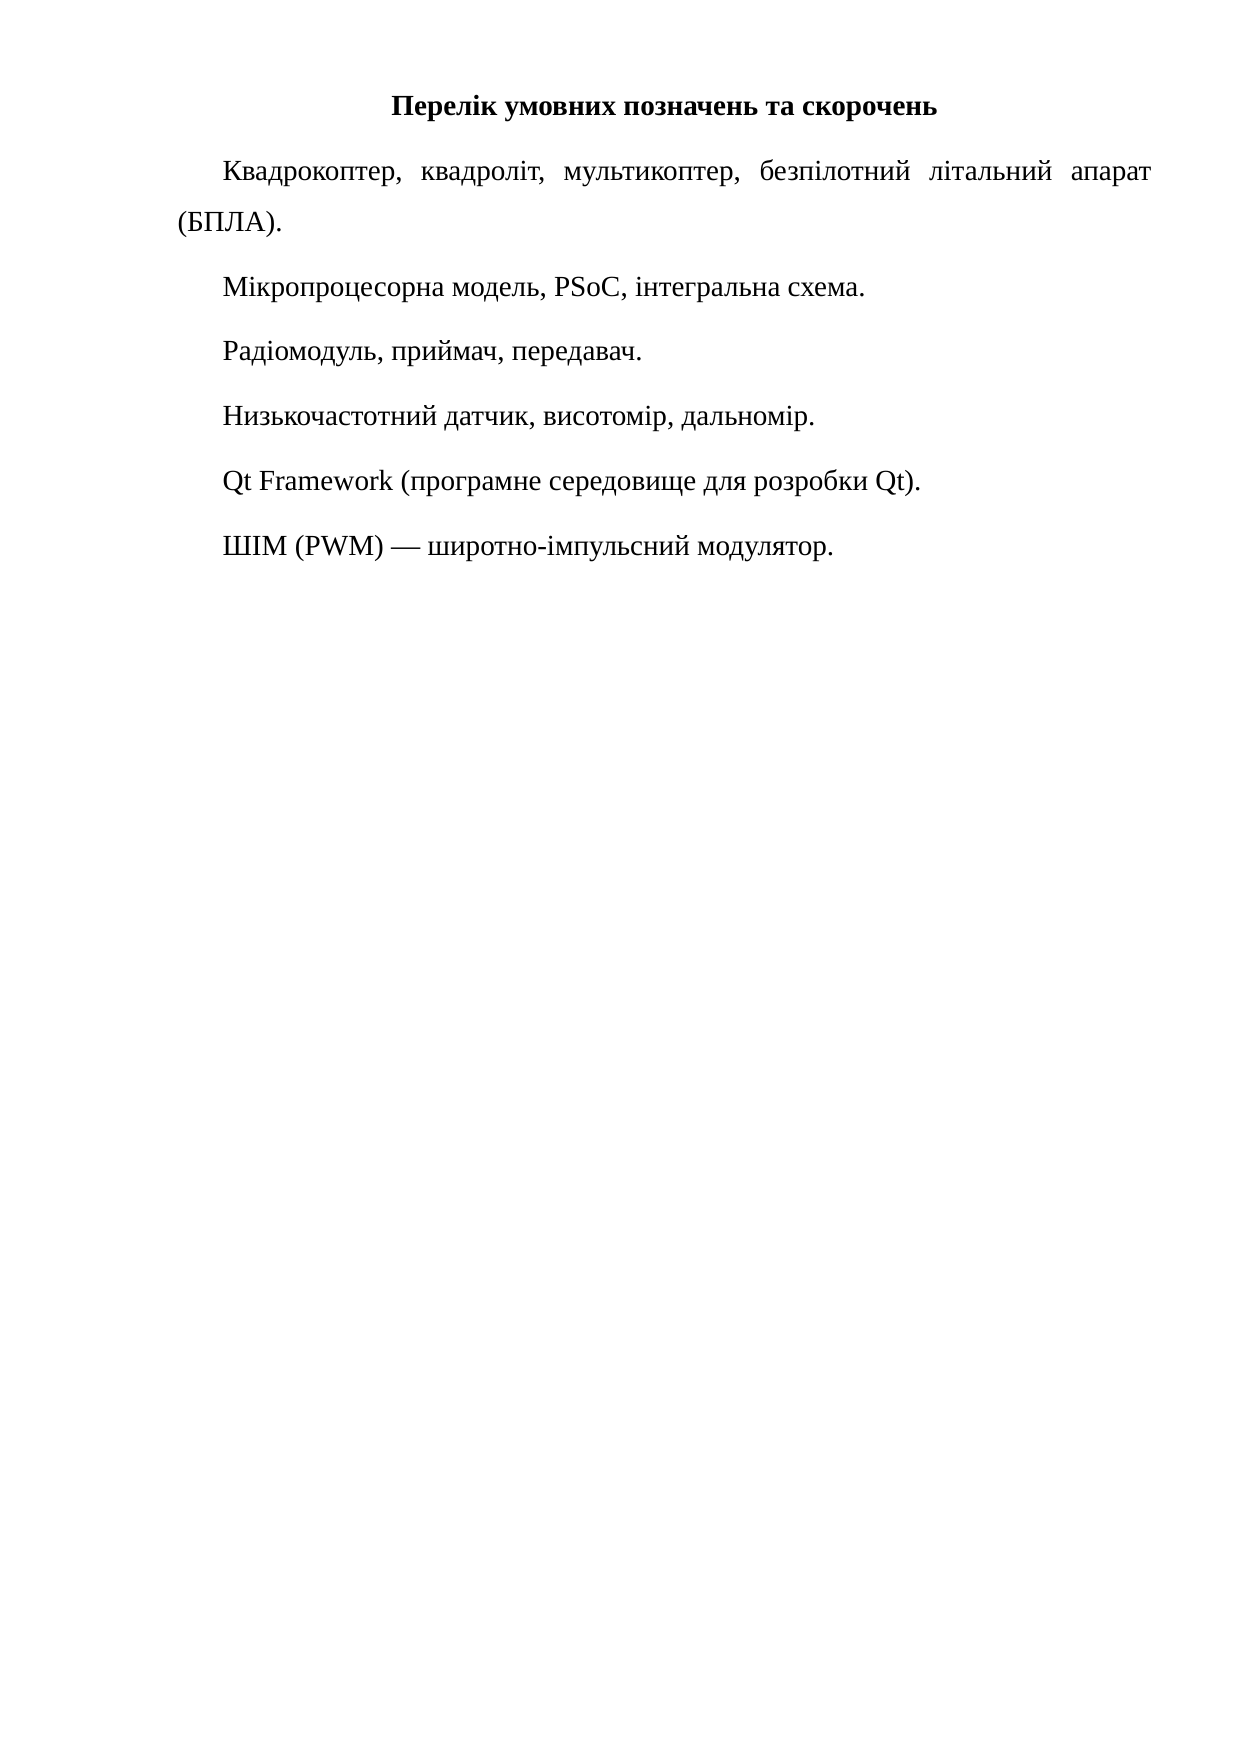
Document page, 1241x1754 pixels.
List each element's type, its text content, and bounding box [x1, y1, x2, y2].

text Мікропроцесорна модель, PSoC, інтегральна схема. [177, 269, 1152, 302]
text ШІМ (PWM) — широтно-імпульсний модулятор. [177, 528, 1152, 562]
text Qt Framework (програмне середовище для розробки Qt). [177, 463, 1152, 497]
text Низькочастотний датчик, висотомір, дальномір. [177, 398, 1152, 432]
text Радіомодуль, приймач, передавач. [177, 333, 1152, 367]
text Квадрокоптер, квадроліт, мультикоптер, безпілотний літальний апарат (БПЛА). [177, 153, 1152, 237]
text Перелік умовних позначень та скорочень [177, 88, 1152, 122]
